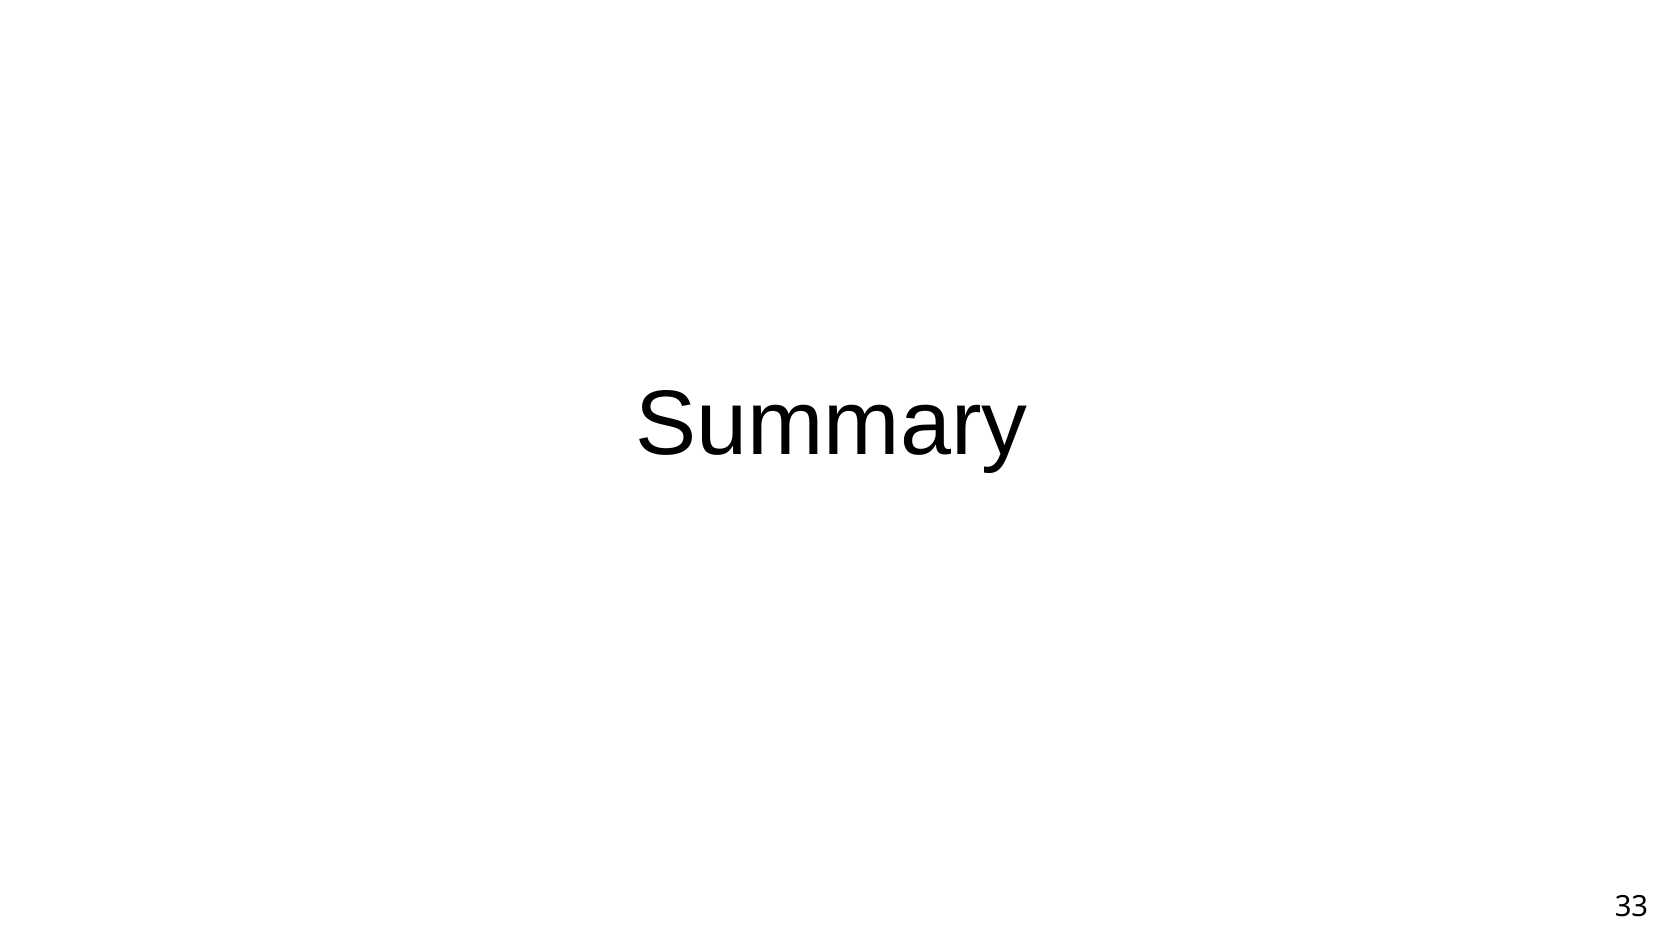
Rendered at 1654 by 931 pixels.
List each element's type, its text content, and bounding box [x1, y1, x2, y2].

title Summary [87, 345, 1576, 501]
